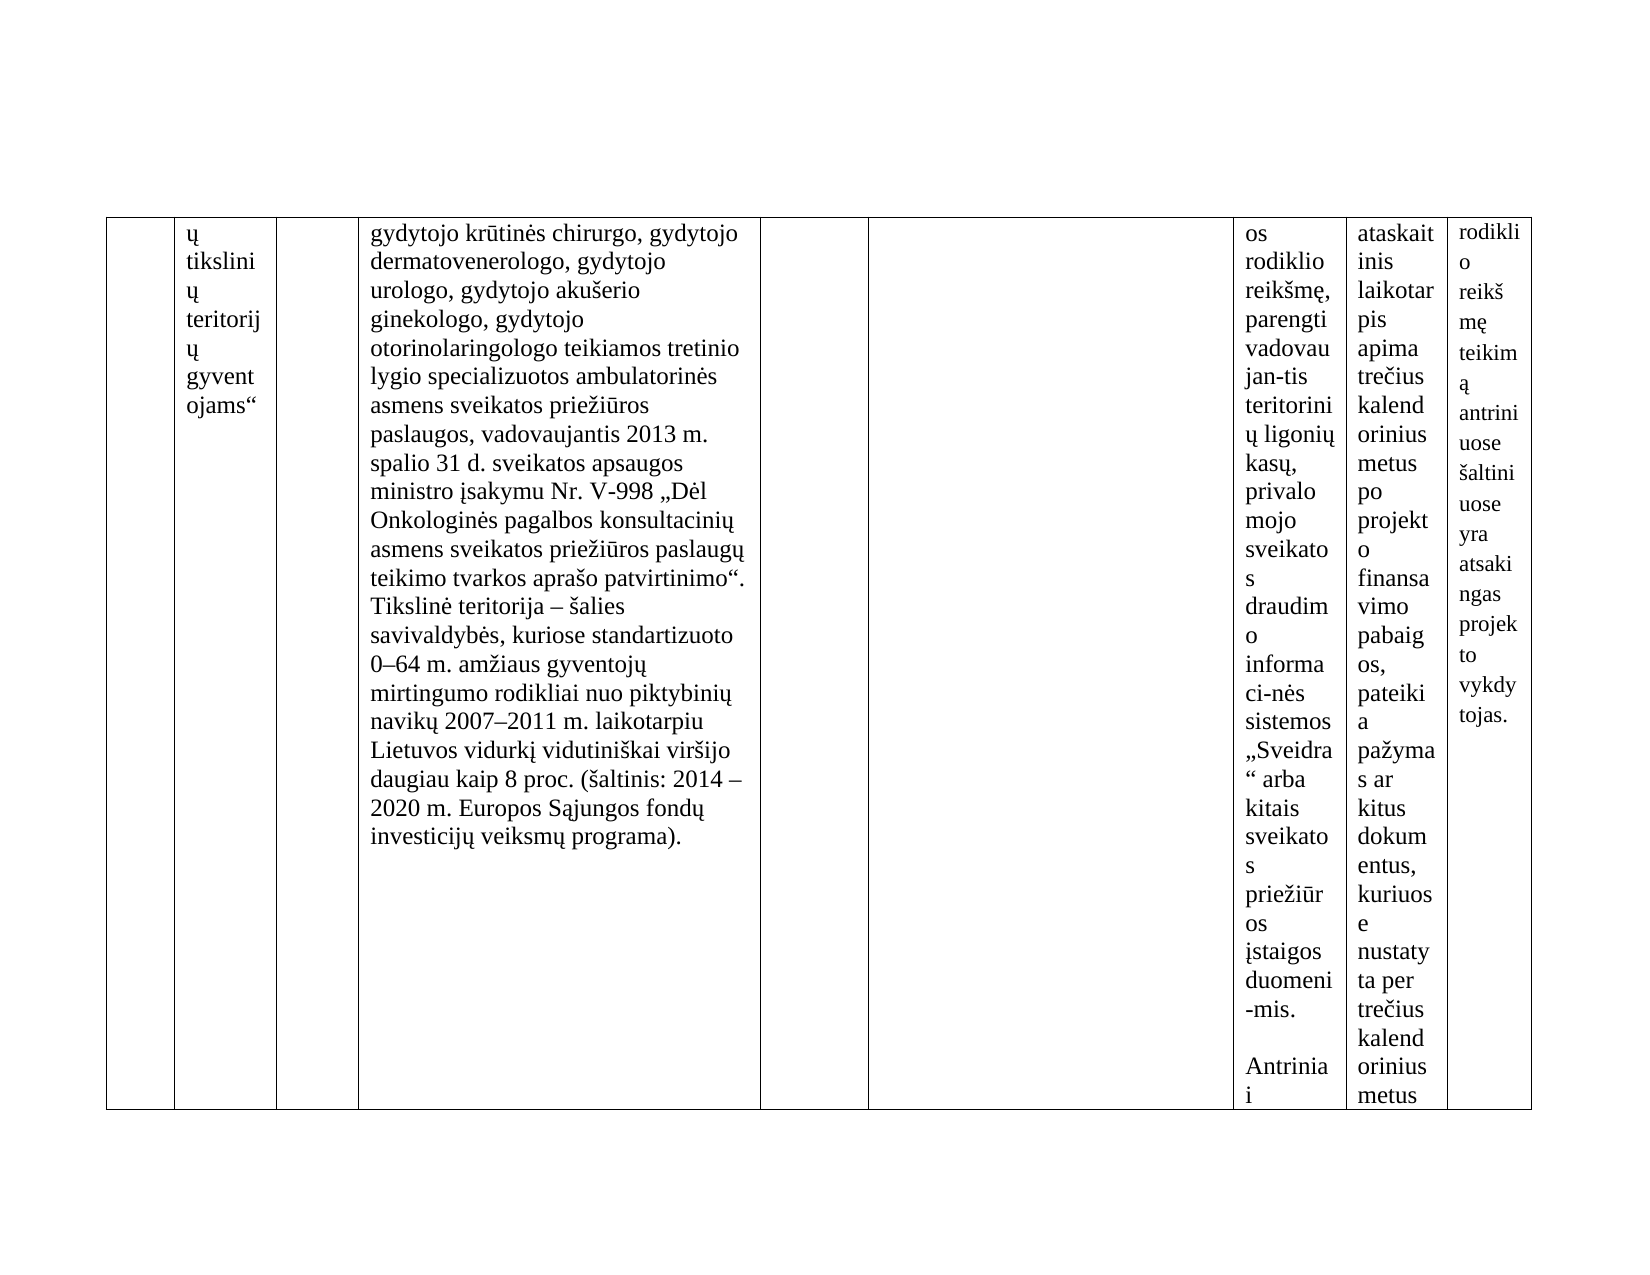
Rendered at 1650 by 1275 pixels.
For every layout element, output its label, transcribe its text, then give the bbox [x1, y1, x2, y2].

table_cell ataskaitinis laikotarpis apima trečius kalendorinius metus po projekto finansavimo pabaigos, pateikia pažymas ar kitus dokumentus, kuriuose nustatyta per trečius kalendorinius metus [1347, 218, 1447, 1109]
table_cell os rodiklio reikšmę, parengti vadovaujan-tis teritorinių ligonių kasų, privalomojo sveikatos draudimo informaci-nės sistemos „Sveidra“ arba kitais sveikatos priežiūros įstaigos duomeni-mis. Antriniai [1234, 218, 1346, 1109]
table_cell gydytojo krūtinės chirurgo, gydytojo dermatovenerologo, gydytojo urologo, gydytojo akušerio ginekologo, gydytojo otorinolaringologo teikiamos tretinio lygio specializuotos ambulatorinės asmens sveikatos priežiūros paslaugos, vadovaujantis 2013 m. spalio 31 d. sveikatos apsaugos ministro įsakymu Nr. V-998 „Dėl Onkologinės pagalbos konsultacinių asmens sveikatos priežiūros paslaugų teikimo tvarkos aprašo patvirtinimo“. Tikslinė teritorija – šalies savivaldybės, kuriose standartizuoto 0–64 m. amžiaus gyventojų mirtingumo rodikliai nuo piktybinių navikų 2007–2011 m. laikotarpiu Lietuvos vidurkį vidutiniškai viršijo daugiau kaip 8 proc. (šaltinis: 2014 – 2020 m. Europos Sąjungos fondų investicijų veiksmų programa). [359, 218, 760, 1109]
table_cell [869, 218, 1233, 1109]
table_cell [277, 218, 358, 1109]
table_cell rodiklio reikšmę teikimą antriniuose šaltiniuose yra atsakingas projekto vykdytojas. [1448, 218, 1531, 1109]
table_cell [761, 218, 868, 1109]
table_cell ų tikslinių teritorijų gyventojams“ [175, 218, 276, 1109]
table_cell [107, 218, 174, 1109]
